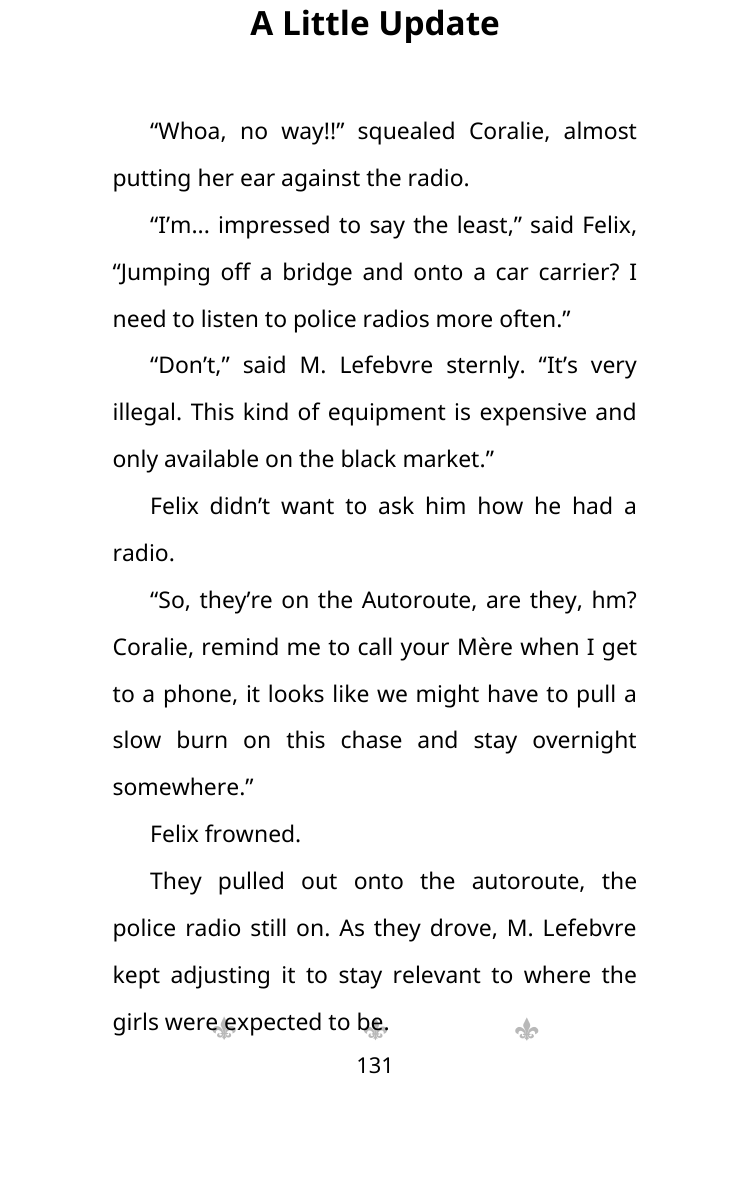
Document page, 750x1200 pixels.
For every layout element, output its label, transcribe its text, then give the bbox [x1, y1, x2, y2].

subtitle A Little Update [112, 0, 637, 45]
text “I’m... impressed to say the least,” said Felix, “Jumping off a bridge and onto a car carrier? I need to listen to police radios more often.” [112, 209, 637, 334]
text “Don’t,” said M. Lefebvre sternly. “It’s very illegal. This kind of equipment is expensive and only available on the black market.” [112, 349, 637, 474]
text They pulled out onto the autoroute, the police radio still on. As they drove, M. Lefebvre kept adjusting it to stay relevant to where the girls were expected to be. [112, 865, 637, 1037]
text Felix didn’t want to ask him how he had a radio. [112, 490, 637, 568]
text “So, they’re on the Autoroute, are they, hm? Coralie, remind me to call your Mère when I get to a phone, it looks like we might have to pull a slow burn on this chase and stay overnight somewhere.” [112, 584, 637, 802]
text “Whoa, no way!!” squealed Coralie, almost putting her ear against the radio. [112, 115, 637, 193]
text Felix frowned. [112, 818, 637, 849]
